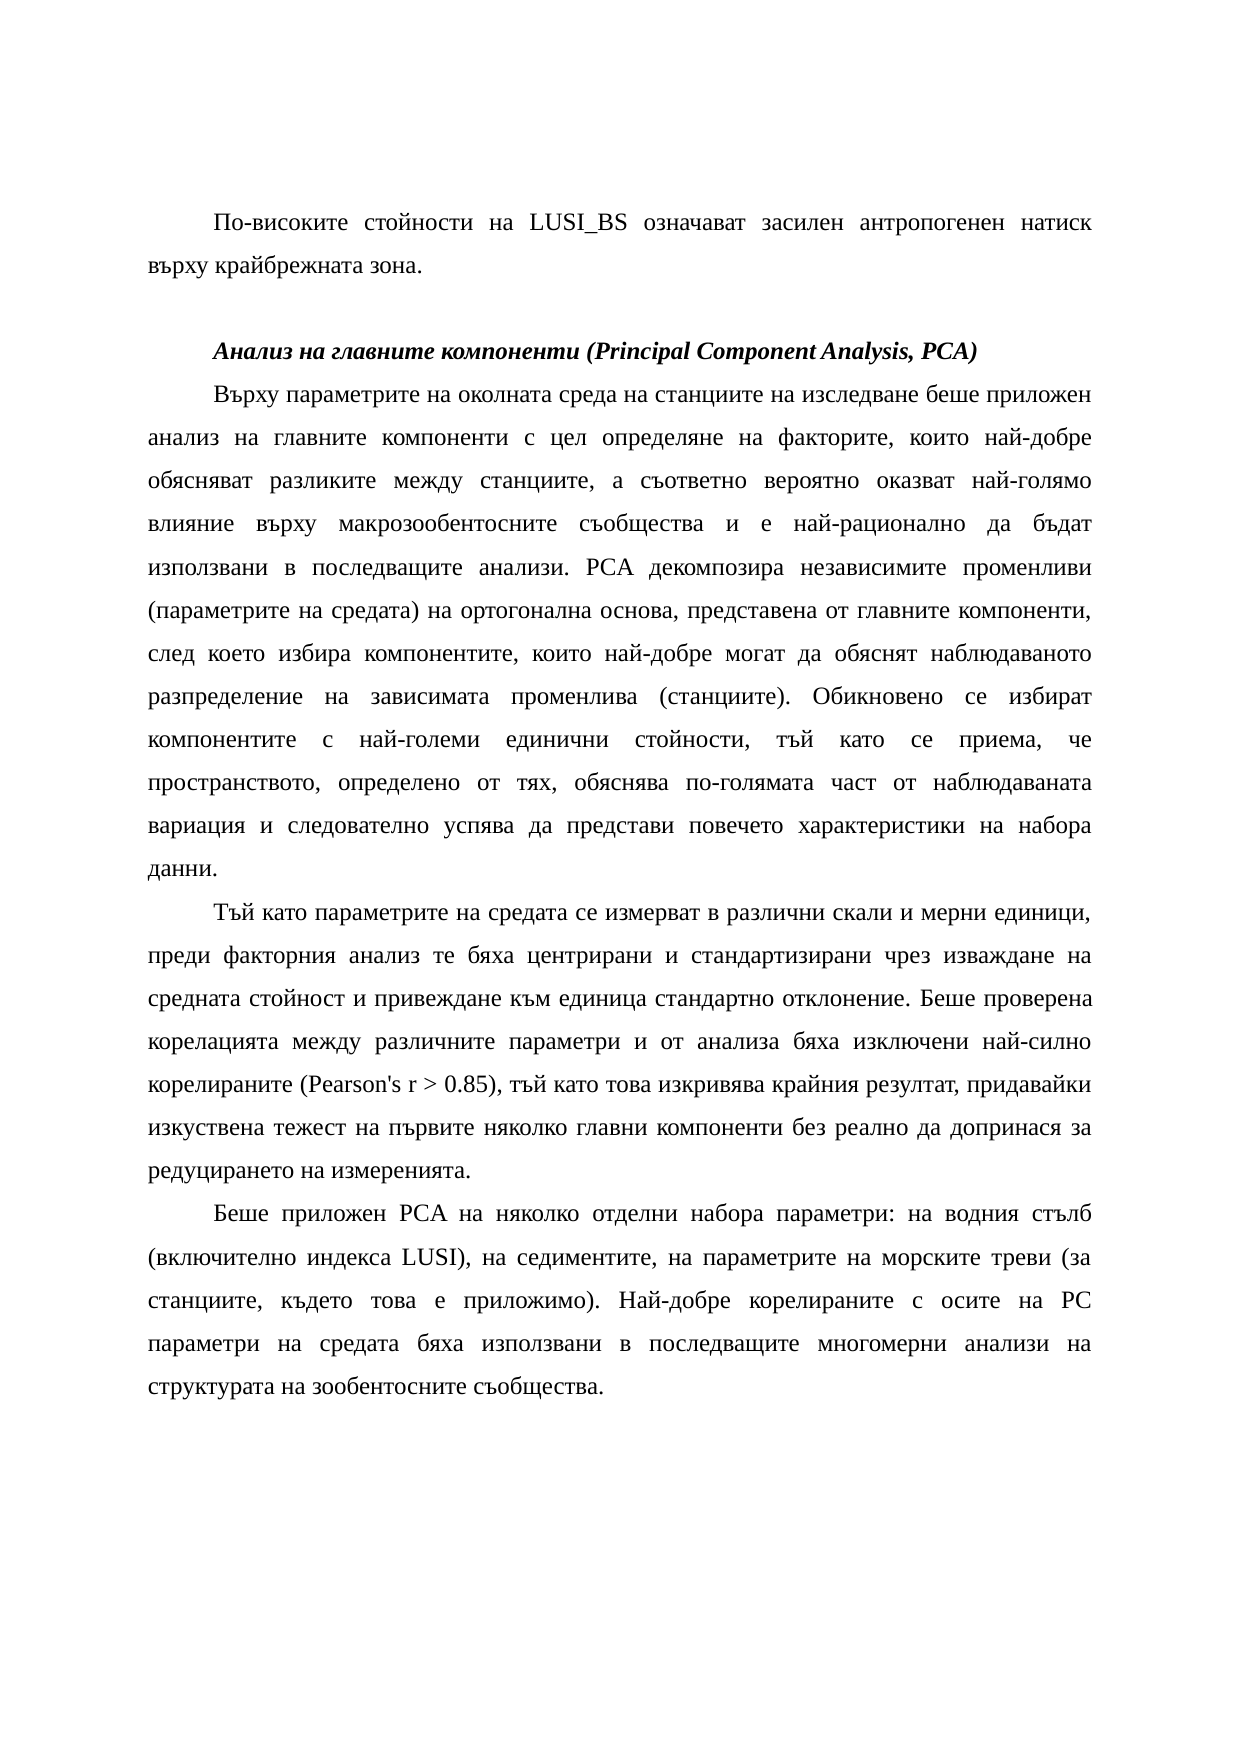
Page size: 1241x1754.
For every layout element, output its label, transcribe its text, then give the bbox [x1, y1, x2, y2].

text Върху параметрите на околната среда на станциите на изследване беше приложен анализ на главните компоненти с цел определяне на факторите, които най-добре обясняват разликите между станциите, а съответно вероятно оказват най-голямо влияние върху макрозообентосните съобщества и е най-рационално да бъдат използвани в последващите анализи. PCA декомпозира независимите променливи (параметрите на средата) на ортогонална основа, представена от главните компоненти, след което избира компонентите, които най-добре могат да обяснят наблюдаваното разпределение на зависимата променлива (станциите). Обикновено се избират компонентите с най-големи единични стойности, тъй като се приема, че пространството, определено от тях, обяснява по-голямата част от наблюдаваната вариация и следователно успява да представи повечето характеристики на набора данни. [148, 379, 1093, 882]
text По-високите стойности на LUSI_BS означават засилен антропогенен натиск върху крайбрежната зона. [148, 207, 1093, 278]
text Анализ на главните компоненти (Principal Component Analysis, PCA) [148, 336, 1093, 365]
text Беше приложен PCA на няколко отделни набора параметри: на водния стълб (включително индекса LUSI), на седиментите, на параметрите на морските треви (за станциите, където това е приложимо). Най-добре корелираните с осите на PC параметри на средата бяха използвани в последващите многомерни анализи на структурата на зообентосните съобщества. [148, 1198, 1093, 1400]
text Тъй като параметрите на средата се измерват в различни скали и мерни единици, преди факторния анализ те бяха центрирани и стандартизирани чрез изваждане на средната стойност и привеждане към единица стандартно отклонение. Беше проверена корелацията между различните параметри и от анализа бяха изключени най-силно корелираните (Pearson's r > 0.85), тъй като това изкривява крайния резултат, придавайки изкуствена тежест на първите няколко главни компоненти без реално да допринася за редуцирането на измеренията. [148, 897, 1093, 1184]
